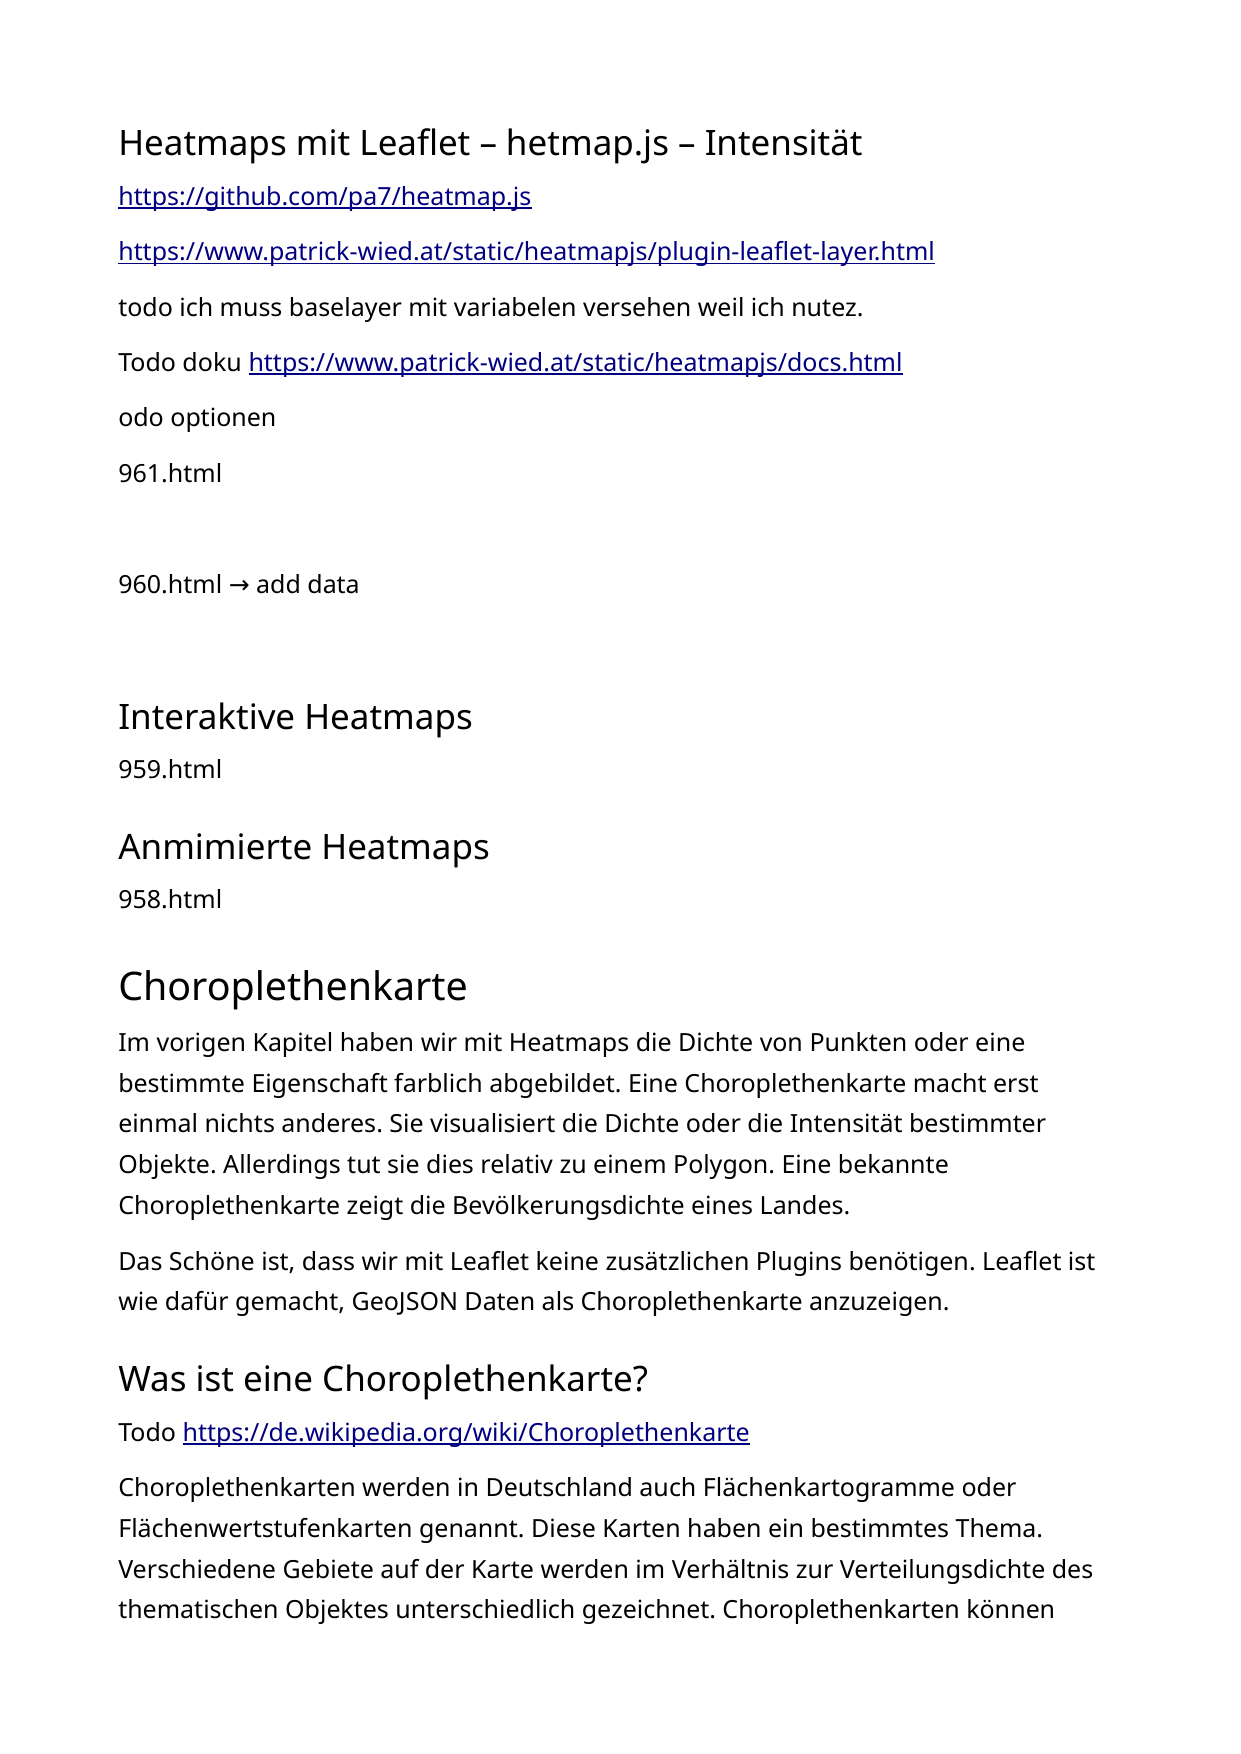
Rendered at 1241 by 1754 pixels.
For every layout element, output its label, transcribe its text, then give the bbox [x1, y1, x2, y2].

text https://www.patrick-wied.at/static/heatmapjs/plugin-leaflet-layer.html [118, 234, 1122, 268]
text todo ich muss baselayer mit variabelen versehen weil ich nutez. [118, 289, 1122, 323]
text Choroplethenkarten werden in Deutschland auch Flächenkartogramme oder Flächenwertstufenkarten genannt. Diese Karten haben ein bestimmtes Thema. Verschiedene Gebiete auf der Karte werden im Verhältnis zur Verteilungsdichte des thematischen Objektes unterschiedlich gezeichnet. Choroplethenkarten können [118, 1470, 1122, 1626]
text 960.html → add data [118, 566, 1122, 600]
text odo optionen [118, 400, 1122, 434]
text Das Schöne ist, dass wir mit Leaflet keine zusätzlichen Plugins benötigen. Leaflet ist wie dafür gemacht, GeoJSON Daten als Choroplethenkarte anzuzeigen. [118, 1243, 1122, 1318]
text Todo doku https://www.patrick-wied.at/static/heatmapjs/docs.html [118, 344, 1122, 379]
text 959.html [118, 752, 1122, 786]
text Im vorigen Kapitel haben wir mit Heatmaps die Dichte von Punkten oder eine bestimmte Eigenschaft farblich abgebildet. Eine Choroplethenkarte macht erst einmal nichts anderes. Sie visualisiert die Dichte oder die Intensität bestimmter Objekte. Allerdings tut sie dies relativ zu einem Polygon. Eine bekannte Choroplethenkarte zeigt die Bevölkerungsdichte eines Landes. [118, 1024, 1122, 1222]
subtitle Interaktive Heatmaps [118, 692, 1122, 739]
text https://github.com/pa7/heatmap.js [118, 178, 1122, 212]
subtitle Heatmaps mit Leaflet – hetmap.js – Intensität [118, 118, 1122, 166]
text 961.html [118, 455, 1122, 489]
text Todo https://de.wikipedia.org/wiki/Choroplethenkarte [118, 1414, 1122, 1448]
subtitle Anmimierte Heatmaps [118, 822, 1122, 869]
text 958.html [118, 882, 1122, 916]
subtitle Was ist eine Choroplethenkarte? [118, 1354, 1122, 1402]
subtitle Choroplethenkarte [118, 958, 1122, 1012]
